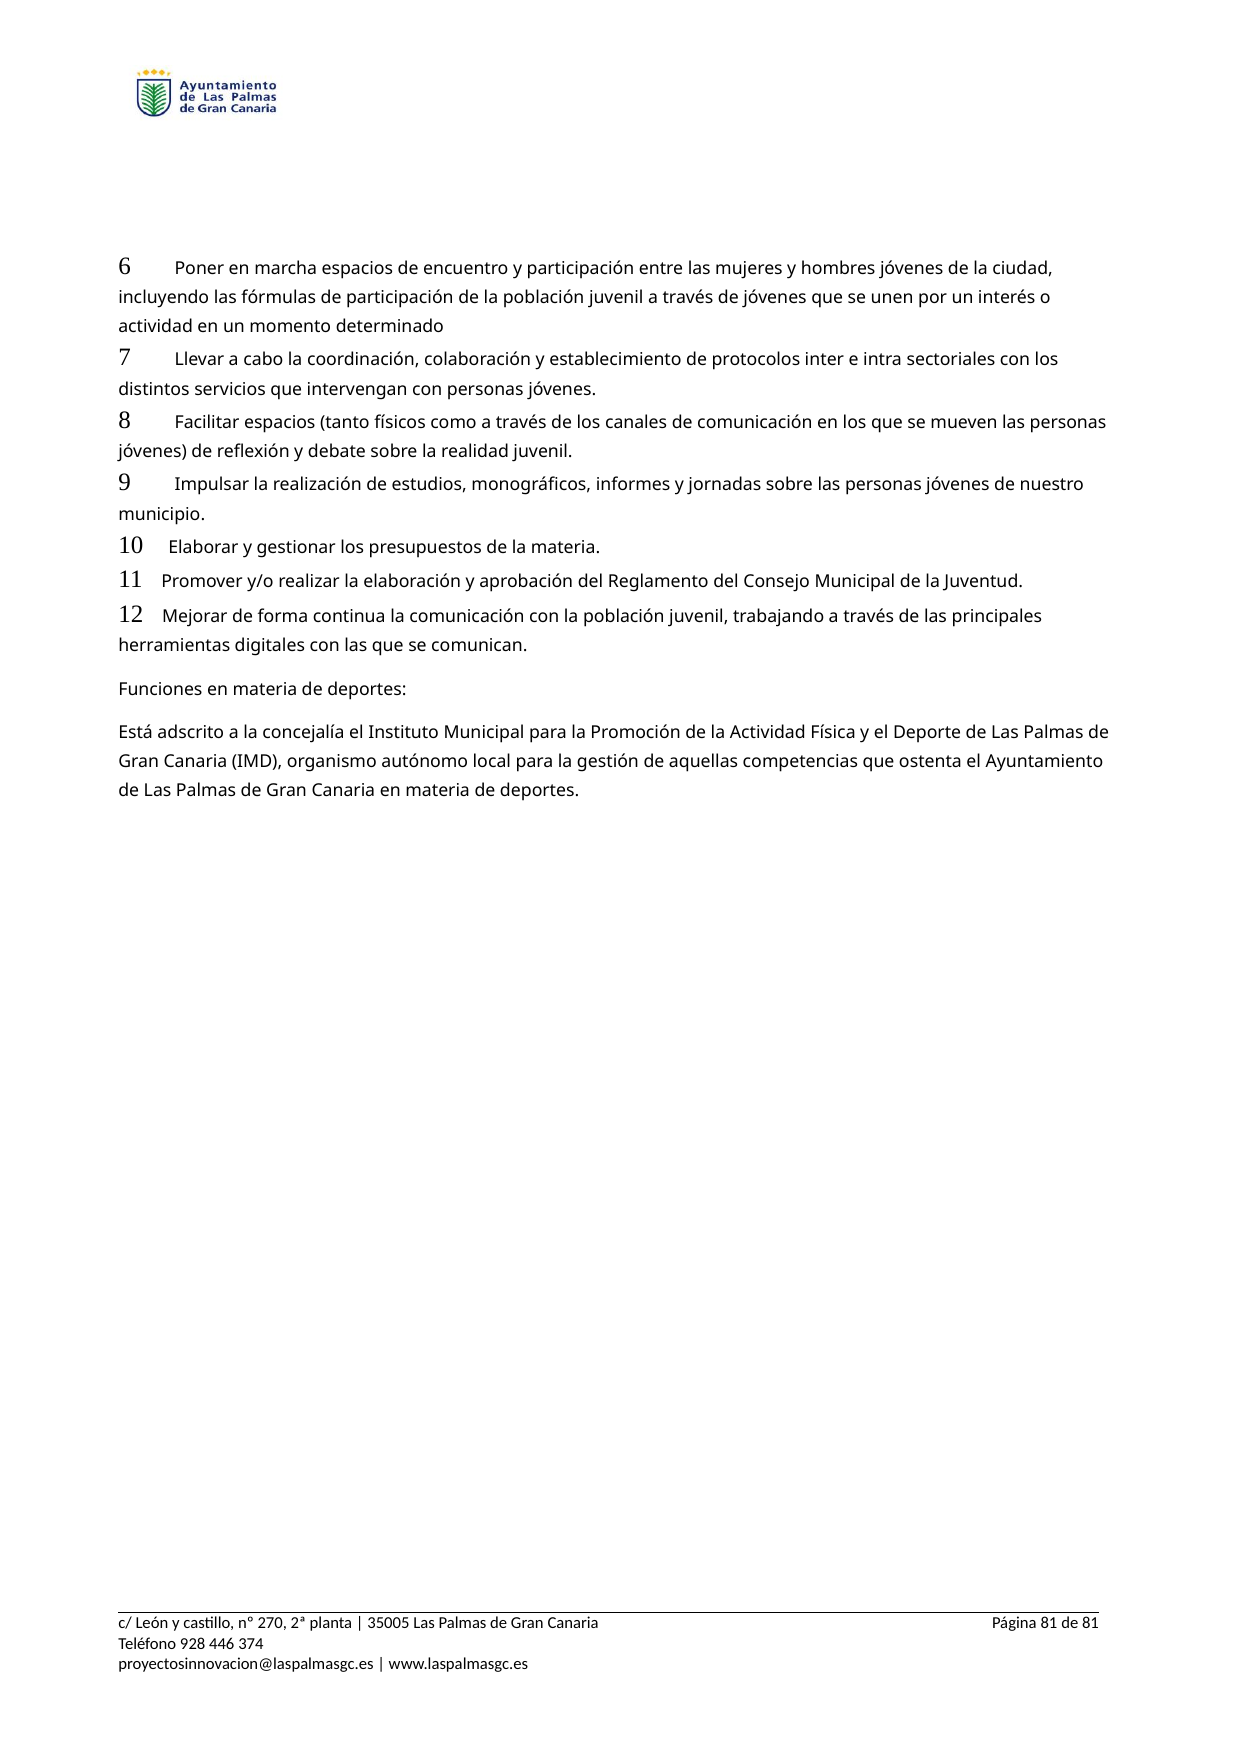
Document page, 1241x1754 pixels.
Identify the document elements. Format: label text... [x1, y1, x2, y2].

list Llevar a cabo la coordinación, colaboración y establecimiento de protocolos inter e intra sectoriales con los distintos servicios que intervengan con personas jóvenes. [118, 342, 1122, 400]
list Mejorar de forma continua la comunicación con la población juvenil, trabajando a través de las principales herramientas digitales con las que se comunican. [118, 599, 1122, 657]
text Funciones en materia de deportes: [118, 676, 1122, 700]
list Elaborar y gestionar los presupuestos de la materia. [118, 530, 1122, 559]
picture [118, 65, 336, 144]
list Poner en marcha espacios de encuentro y participación entre las mujeres y hombres jóvenes de la ciudad, incluyendo las fórmulas de participación de la población juvenil a través de jóvenes que se unen por un interés o actividad en un momento determinado [118, 251, 1122, 338]
list Facilitar espacios (tanto físicos como a través de los canales de comunicación en los que se mueven las personas jóvenes) de reflexión y debate sobre la realidad juvenil. [118, 405, 1122, 463]
text Está adscrito a la concejalía el Instituto Municipal para la Promoción de la Actividad Física y el Deporte de Las Palmas de Gran Canaria (IMD), organismo autónomo local para la gestión de aquellas competencias que ostenta el Ayuntamiento de Las Palmas de Gran Canaria en materia de deportes. [118, 719, 1122, 802]
list Promover y/o realizar la elaboración y aprobación del Reglamento del Consejo Municipal de la Juventud. [118, 564, 1122, 593]
list Impulsar la realización de estudios, monográficos, informes y jornadas sobre las personas jóvenes de nuestro municipio. [118, 467, 1122, 525]
